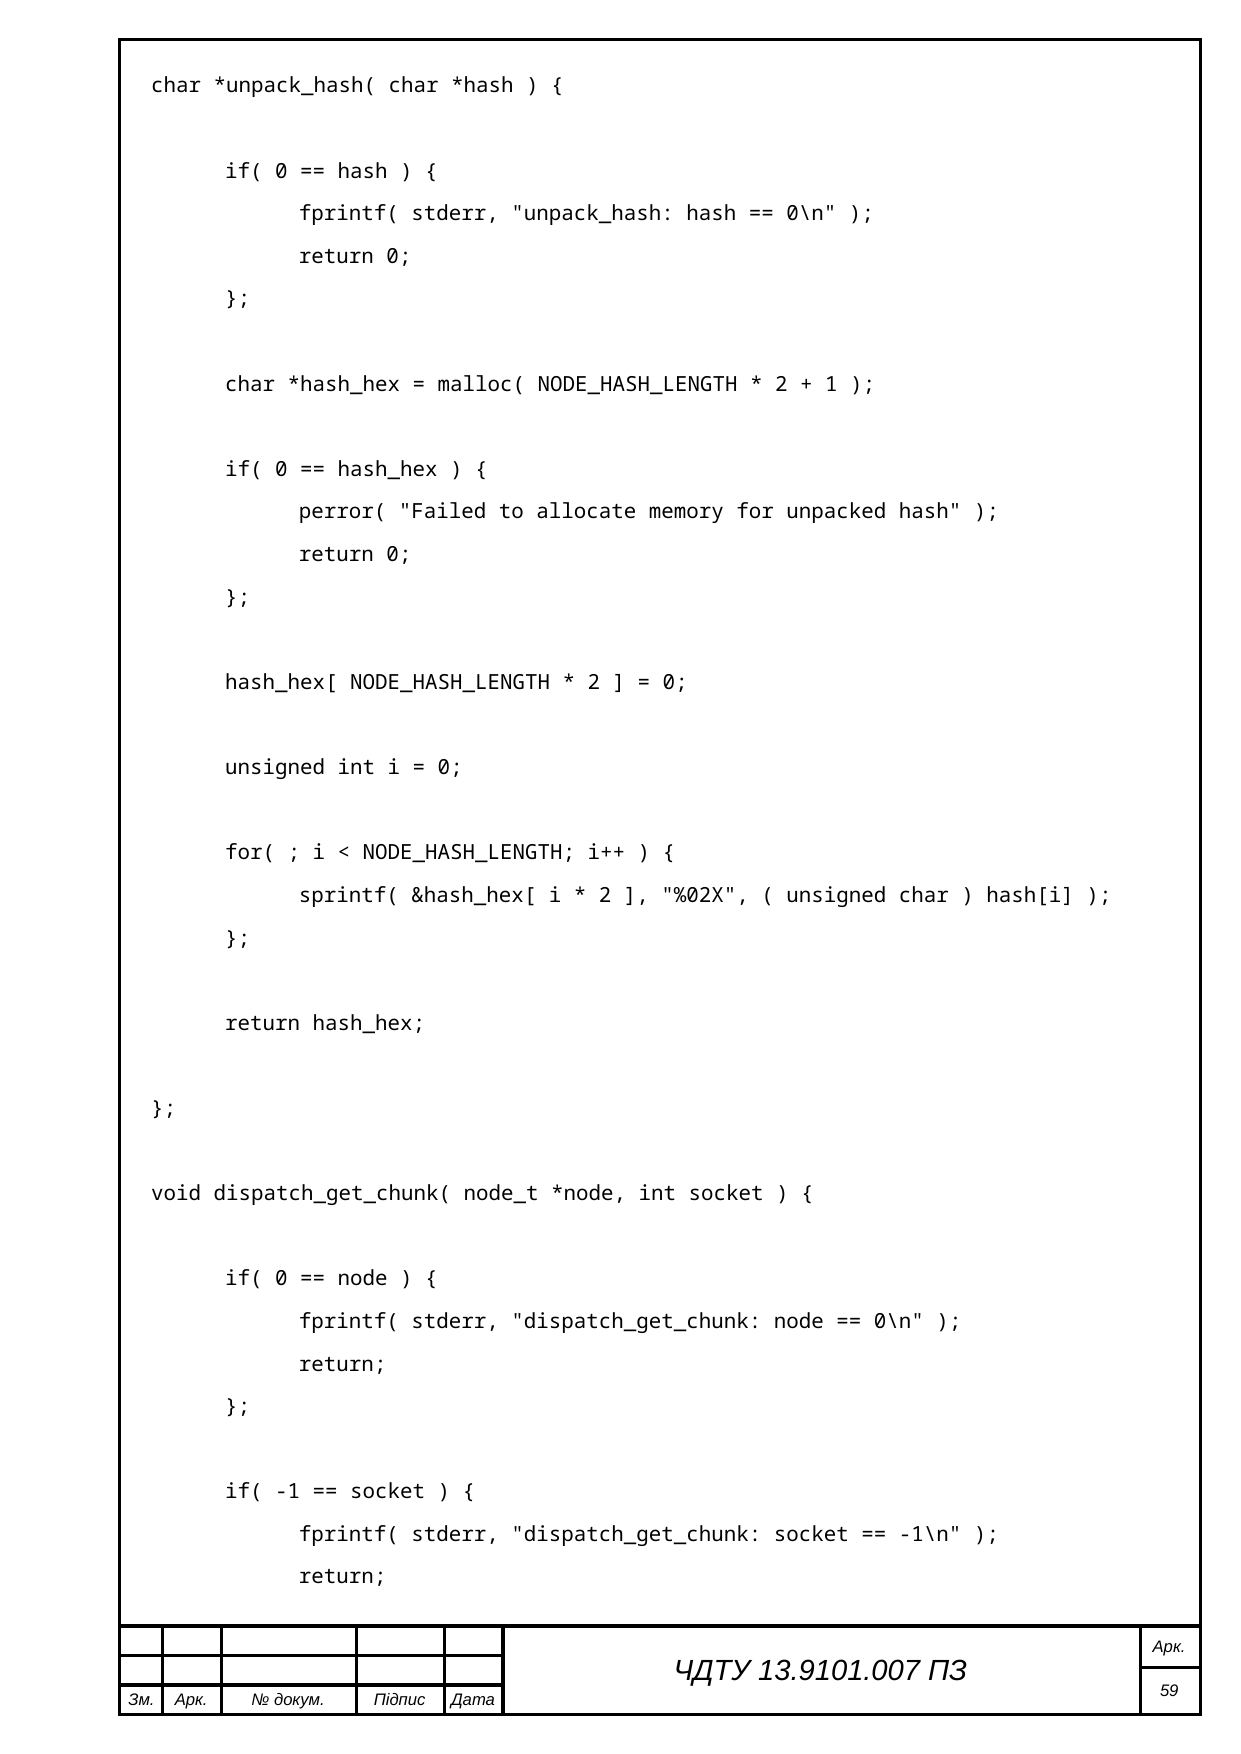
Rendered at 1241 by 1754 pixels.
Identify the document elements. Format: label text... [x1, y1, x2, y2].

text }; [151, 582, 1170, 610]
text if( 0 == node ) { [151, 1263, 1170, 1292]
text fprintf( stderr, "dispatch_get_chunk: socket == -1\n" ); [151, 1519, 1170, 1547]
text fprintf( stderr, "dispatch_get_chunk: node == 0\n" ); [151, 1306, 1170, 1334]
text if( -1 == socket ) { [151, 1476, 1170, 1505]
text sprintf( &hash_hex[ i * 2 ], "%02X", ( unsigned char ) hash[i] ); [151, 880, 1170, 908]
text return 0; [151, 241, 1170, 269]
text unsigned int i = 0; [151, 752, 1170, 781]
text perror( "Failed to allocate memory for unpacked hash" ); [151, 497, 1170, 525]
text return hash_hex; [151, 1008, 1170, 1036]
text }; [151, 283, 1170, 312]
text }; [151, 1093, 1170, 1121]
text return; [151, 1349, 1170, 1377]
text hash_hex[ NODE_HASH_LENGTH * 2 ] = 0; [151, 667, 1170, 695]
text if( 0 == hash_hex ) { [151, 454, 1170, 482]
text if( 0 == hash ) { [151, 156, 1170, 184]
text void dispatch_get_chunk( node_t *node, int socket ) { [151, 1178, 1170, 1207]
text }; [151, 1391, 1170, 1420]
text char *unpack_hash( char *hash ) { [151, 71, 1170, 99]
text return; [151, 1562, 1170, 1590]
text }; [151, 923, 1170, 951]
text for( ; i < NODE_HASH_LENGTH; i++ ) { [151, 837, 1170, 866]
text return 0; [151, 539, 1170, 568]
text char *hash_hex = malloc( NODE_HASH_LENGTH * 2 + 1 ); [151, 369, 1170, 397]
text fprintf( stderr, "unpack_hash: hash == 0\n" ); [151, 198, 1170, 227]
